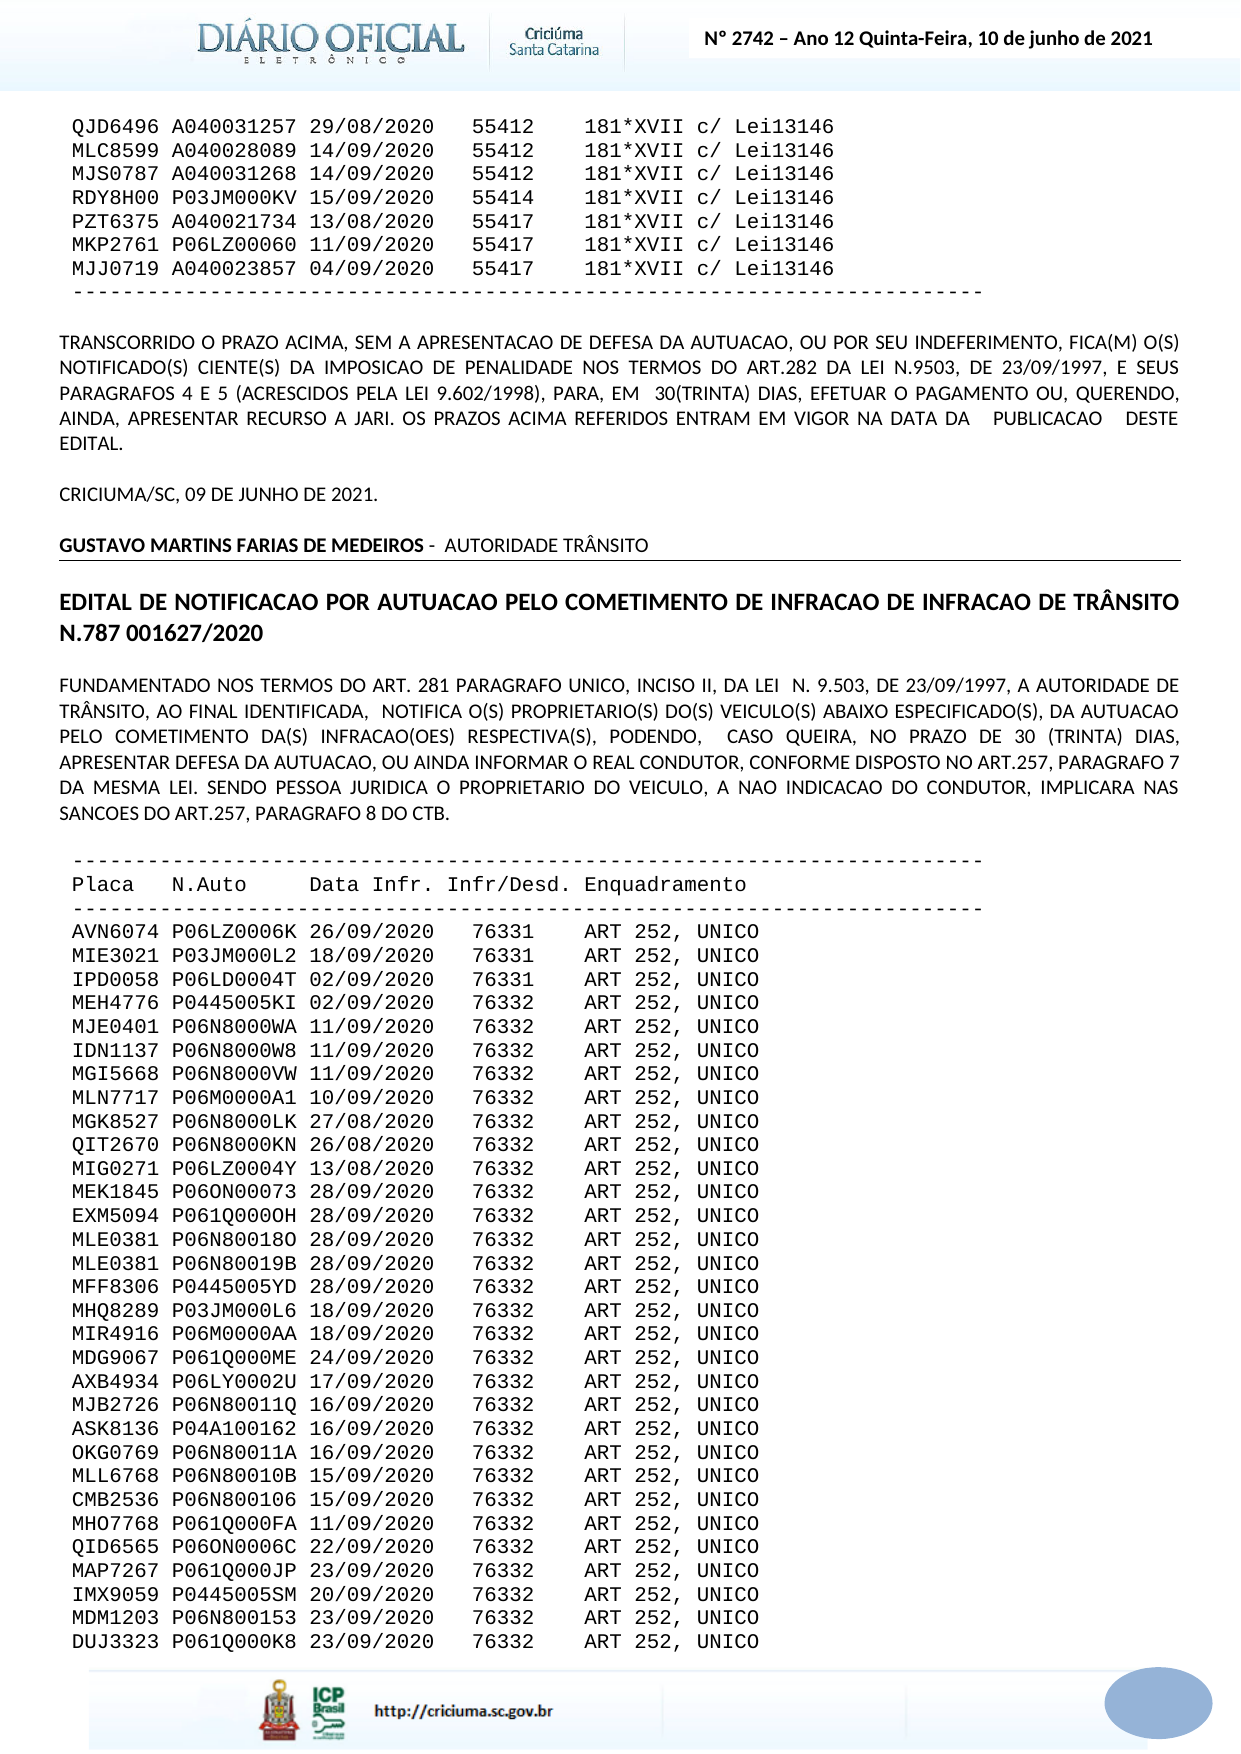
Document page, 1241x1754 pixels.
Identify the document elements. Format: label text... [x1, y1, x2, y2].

text MLL6768 P06N80010B 15/09/2020 76332 ART 252, UNICO [59, 1465, 1181, 1489]
text QID6565 P06ON0006C 22/09/2020 76332 ART 252, UNICO [59, 1536, 1181, 1560]
text QIT2670 P06N8000KN 26/08/2020 76332 ART 252, UNICO [59, 1134, 1181, 1158]
text MJE0401 P06N8000WA 11/09/2020 76332 ART 252, UNICO [59, 1016, 1181, 1040]
text IDN1137 P06N8000W8 11/09/2020 76332 ART 252, UNICO [59, 1040, 1181, 1063]
text IMX9059 P0445005SM 20/09/2020 76332 ART 252, UNICO [59, 1583, 1181, 1607]
text ------------------------------------------------------------------------- [59, 898, 1181, 921]
text MJJ0719 A040023857 04/09/2020 55417 181*XVII c/ Lei13146 [59, 258, 1181, 282]
text Placa N.Auto Data Infr. Infr/Desd. Enquadramento [59, 874, 1181, 898]
text MGI5668 P06N8000VW 11/09/2020 76332 ART 252, UNICO [59, 1063, 1181, 1087]
text PZT6375 A040021734 13/08/2020 55417 181*XVII c/ Lei13146 [59, 211, 1181, 234]
text MGK8527 P06N8000LK 27/08/2020 76332 ART 252, UNICO [59, 1111, 1181, 1134]
text FUNDAMENTADO NOS TERMOS DO ART. 281 PARAGRAFO UNICO, INCISO II, DA LEI N. 9.503, DE 23/09/1997, A AUTORIDADE DE TRÂNSITO, AO FINAL IDENTIFICADA, NOTIFICA O(S) PROPRIETARIO(S) DO(S) VEICULO(S) ABAIXO ESPECIFICADO(S), DA AUTUACAO PELO COMETIMENTO DA(S) INFRACAO(OES) RESPECTIVA(S), PODENDO, CASO QUEIRA, NO PRAZO DE 30 (TRINTA) DIAS, APRESENTAR DEFESA DA AUTUACAO, OU AINDA INFORMAR O REAL CONDUTOR, CONFORME DISPOSTO NO ART.257, PARAGRAFO 7 DA MESMA LEI. SENDO PESSOA JURIDICA O PROPRIETARIO DO VEICULO, A NAO INDICACAO DO CONDUTOR, IMPLICARA NAS SANCOES DO ART.257, PARAGRAFO 8 DO CTB. [59, 673, 1181, 825]
text MHQ8289 P03JM000L6 18/09/2020 76332 ART 252, UNICO [59, 1300, 1181, 1323]
text MEK1845 P06ON00073 28/09/2020 76332 ART 252, UNICO [59, 1182, 1181, 1205]
text CMB2536 P06N800106 15/09/2020 76332 ART 252, UNICO [59, 1489, 1181, 1513]
text MEH4776 P0445005KI 02/09/2020 76332 ART 252, UNICO [59, 992, 1181, 1016]
text AXB4934 P06LY0002U 17/09/2020 76332 ART 252, UNICO [59, 1371, 1181, 1394]
text MIR4916 P06M0000AA 18/09/2020 76332 ART 252, UNICO [59, 1323, 1181, 1347]
text RDY8H00 P03JM000KV 15/09/2020 55414 181*XVII c/ Lei13146 [59, 187, 1181, 211]
text EDITAL DE NOTIFICACAO POR AUTUACAO PELO COMETIMENTO DE INFRACAO DE INFRACAO DE TRÂNSITO N.787 001627/2020 [59, 586, 1181, 647]
text MIG0271 P06LZ0004Y 13/08/2020 76332 ART 252, UNICO [59, 1158, 1181, 1182]
text MIE3021 P03JM000L2 18/09/2020 76331 ART 252, UNICO [59, 945, 1181, 969]
text EXM5094 P061Q000OH 28/09/2020 76332 ART 252, UNICO [59, 1205, 1181, 1229]
text MAP7267 P061Q000JP 23/09/2020 76332 ART 252, UNICO [59, 1560, 1181, 1583]
text MJS0787 A040031268 14/09/2020 55412 181*XVII c/ Lei13146 [59, 163, 1181, 187]
text OKG0769 P06N80011A 16/09/2020 76332 ART 252, UNICO [59, 1442, 1181, 1465]
text MJB2726 P06N80011Q 16/09/2020 76332 ART 252, UNICO [59, 1394, 1181, 1418]
text MKP2761 P06LZ00060 11/09/2020 55417 181*XVII c/ Lei13146 [59, 234, 1181, 258]
text ------------------------------------------------------------------------- [59, 851, 1181, 874]
text GUSTAVO MARTINS FARIAS DE MEDEIROS - AUTORIDADE TRÂNSITO [59, 532, 1181, 560]
text MHO7768 P061Q000FA 11/09/2020 76332 ART 252, UNICO [59, 1513, 1181, 1536]
text MFF8306 P0445005YD 28/09/2020 76332 ART 252, UNICO [59, 1276, 1181, 1300]
text MLE0381 P06N80018O 28/09/2020 76332 ART 252, UNICO [59, 1229, 1181, 1252]
text MLC8599 A040028089 14/09/2020 55412 181*XVII c/ Lei13146 [59, 140, 1181, 163]
text MLE0381 P06N80019B 28/09/2020 76332 ART 252, UNICO [59, 1252, 1181, 1276]
text ------------------------------------------------------------------------- [59, 282, 1181, 305]
text IPD0058 P06LD0004T 02/09/2020 76331 ART 252, UNICO [59, 969, 1181, 992]
text AVN6074 P06LZ0006K 26/09/2020 76331 ART 252, UNICO [59, 921, 1181, 945]
text QJD6496 A040031257 29/08/2020 55412 181*XVII c/ Lei13146 [59, 116, 1181, 140]
text MLN7717 P06M0000A1 10/09/2020 76332 ART 252, UNICO [59, 1087, 1181, 1111]
text CRICIUMA/SC, 09 DE JUNHO DE 2021. [59, 481, 1181, 507]
text MDM1203 P06N800153 23/09/2020 76332 ART 252, UNICO [59, 1607, 1181, 1631]
text ASK8136 P04A100162 16/09/2020 76332 ART 252, UNICO [59, 1418, 1181, 1442]
text DUJ3323 P061Q000K8 23/09/2020 76332 ART 252, UNICO [59, 1631, 1181, 1654]
text MDG9067 P061Q000ME 24/09/2020 76332 ART 252, UNICO [59, 1347, 1181, 1371]
text TRANSCORRIDO O PRAZO ACIMA, SEM A APRESENTACAO DE DEFESA DA AUTUACAO, OU POR SEU INDEFERIMENTO, FICA(M) O(S) NOTIFICADO(S) CIENTE(S) DA IMPOSICAO DE PENALIDADE NOS TERMOS DO ART.282 DA LEI N.9503, DE 23/09/1997, E SEUS PARAGRAFOS 4 E 5 (ACRESCIDOS PELA LEI 9.602/1998), PARA, EM 30(TRINTA) DIAS, EFETUAR O PAGAMENTO OU, QUERENDO, AINDA, APRESENTAR RECURSO A JARI. OS PRAZOS ACIMA REFERIDOS ENTRAM EM VIGOR NA DATA DA PUBLICACAO DESTE EDITAL. [59, 329, 1181, 456]
